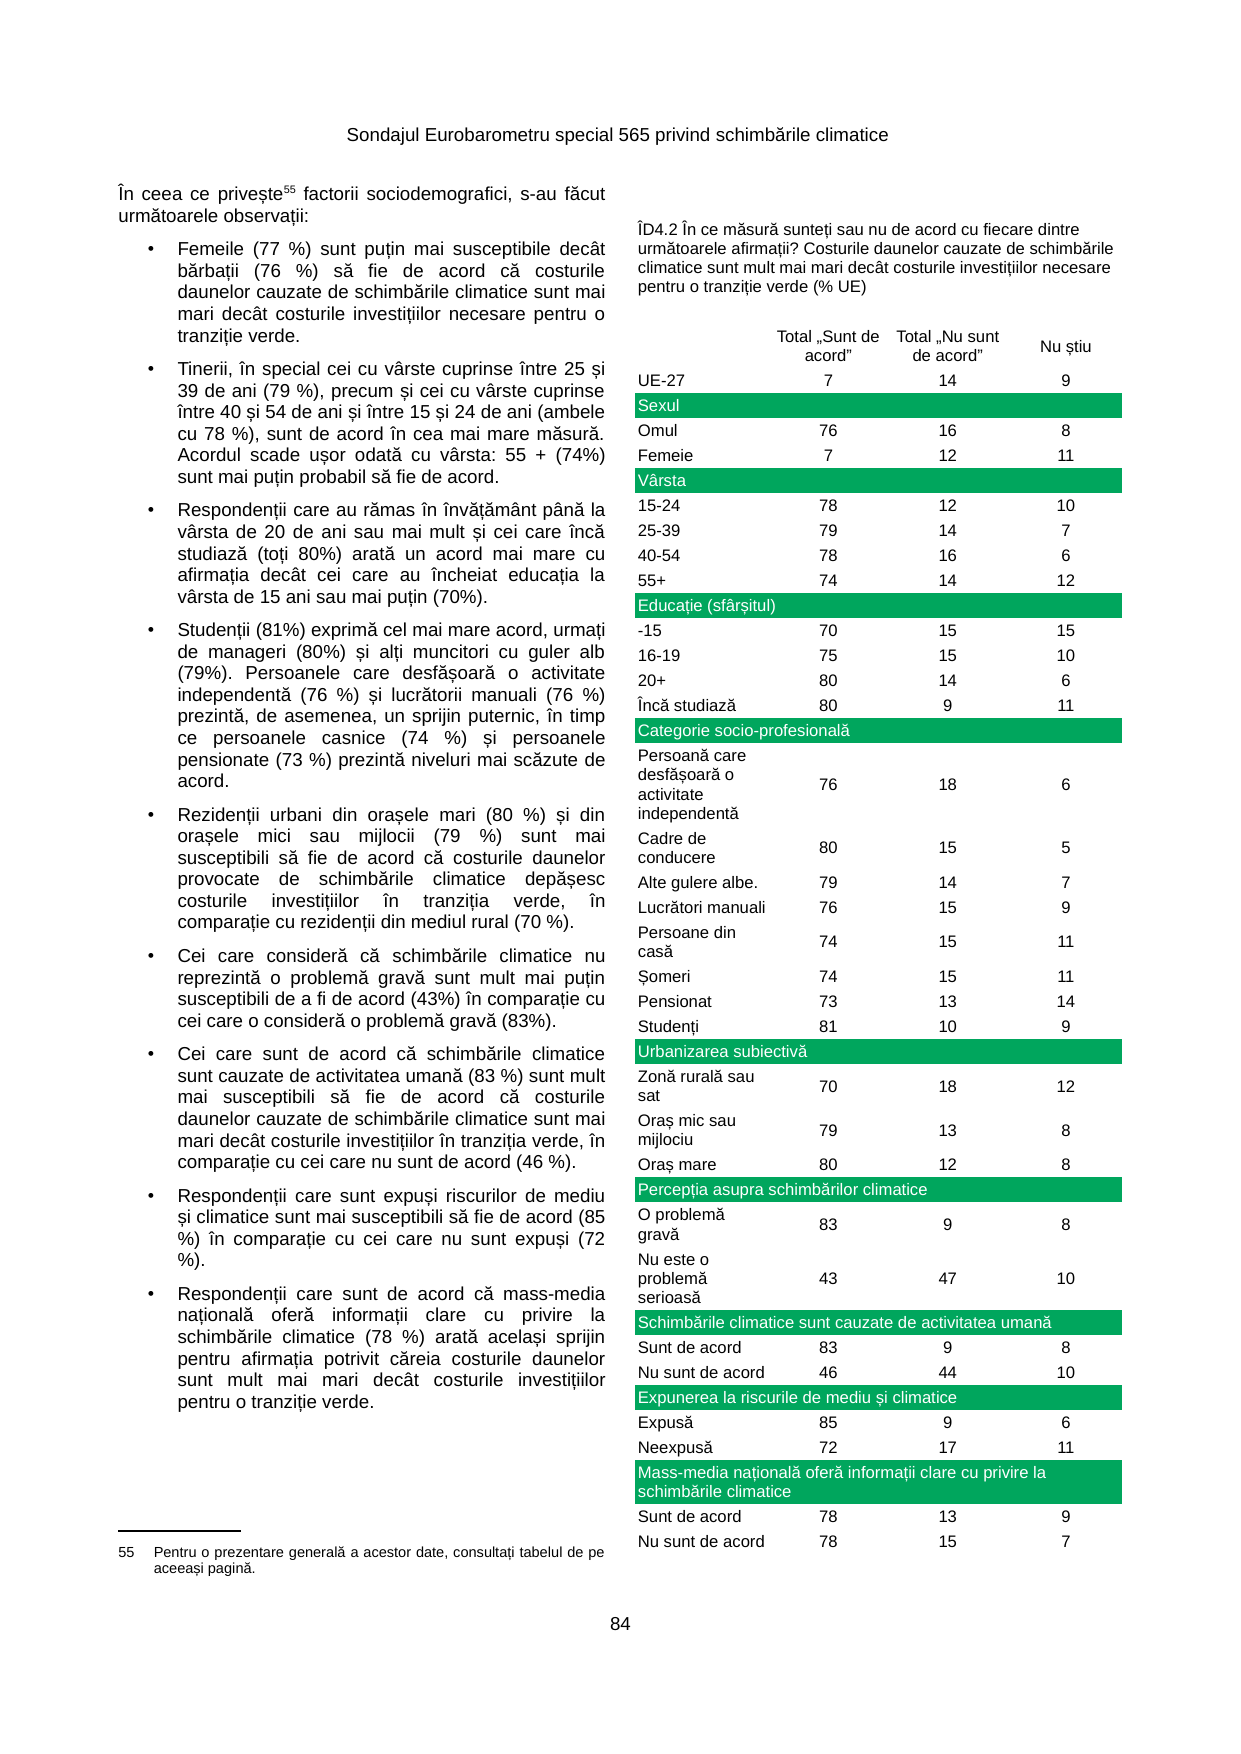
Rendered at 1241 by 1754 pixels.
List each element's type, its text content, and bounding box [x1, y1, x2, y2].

table_cell Sunt de acord [635, 1504, 770, 1529]
list Respondenții care sunt expuși riscurilor de mediu și climatice sunt mai susceptibili să fie de acord (85 %) în comparație cu cei care nu sunt expuși (72 %). [148, 1184, 605, 1271]
table_cell Total „Nu sunt de acord” [886, 324, 1009, 368]
table_cell 17 [886, 1435, 1009, 1460]
table_cell 11 [1009, 920, 1122, 964]
table_cell 9 [886, 693, 1009, 718]
list Tinerii, în special cei cu vârste cuprinse între 25 și 39 de ani (79 %), precum și cei cu vârste cuprinse între 40 și 54 de ani și între 15 și 24 de ani (ambele cu 78 %), sunt de acord în cea mai mare măsură. Acordul scade ușor odată cu vârsta: 55 + (74%) sunt mai puțin probabil să fie de acord. [148, 358, 605, 487]
list Cei care sunt de acord că schimbările climatice sunt cauzate de activitatea umană (83 %) sunt mult mai susceptibili să fie de acord că costurile daunelor cauzate de schimbările climatice sunt mai mari decât costurile investițiilor în tranziția verde, în comparație cu cei care nu sunt de acord (46 %). [148, 1043, 605, 1172]
table_cell Expusă [635, 1410, 770, 1435]
table_cell Expunerea la riscurile de mediu și climatice [635, 1385, 1122, 1410]
table_cell Total „Sunt de acord” [770, 324, 886, 368]
table_cell 76 [770, 895, 886, 920]
table_cell 8 [1009, 418, 1122, 443]
table_cell Neexpusă [635, 1435, 770, 1460]
list Femeile (77 %) sunt puțin mai susceptibile decât bărbații (76 %) să fie de acord că costurile daunelor cauzate de schimbările climatice sunt mai mari decât costurile investițiilor necesare pentru o tranziție verde. [148, 238, 605, 346]
table_cell 15 [886, 895, 1009, 920]
table_cell 14 [886, 568, 1009, 593]
table_cell 14 [886, 518, 1009, 543]
table_cell 80 [770, 1152, 886, 1177]
table_cell 9 [1009, 368, 1122, 393]
table_cell 15 [886, 964, 1009, 989]
table_cell [635, 324, 770, 368]
table_cell 14 [886, 870, 1009, 895]
table_cell Alte gulere albe. [635, 870, 770, 895]
table_cell 74 [770, 568, 886, 593]
table_cell 72 [770, 1435, 886, 1460]
text În ceea ce privește factorii sociodemografici, s-au făcut următoarele observații: [118, 183, 605, 226]
table_cell Schimbările climatice sunt cauzate de activitatea umană [635, 1310, 1122, 1335]
table_cell 14 [886, 668, 1009, 693]
table_cell 78 [770, 543, 886, 568]
table_cell 80 [770, 668, 886, 693]
table_cell 43 [770, 1246, 886, 1310]
table_cell 15 [886, 1529, 1009, 1554]
table_cell [770, 299, 886, 324]
list Respondenții care au rămas în învățământ până la vârsta de 20 de ani sau mai mult și cei care încă studiază (toți 80%) arată un acord mai mare cu afirmația decât cei care au încheiat educația la vârsta de 15 ani sau mai puțin (70%). [148, 499, 605, 607]
table_cell 7 [1009, 1529, 1122, 1554]
table_cell 75 [770, 643, 886, 668]
table_cell 8 [1009, 1202, 1122, 1246]
table_cell 16 [886, 418, 1009, 443]
table_cell 8 [1009, 1152, 1122, 1177]
table_cell 78 [770, 1504, 886, 1529]
table_cell 73 [770, 989, 886, 1014]
table_cell Oraș mare [635, 1152, 770, 1177]
table_cell 81 [770, 1014, 886, 1039]
table_header ÎD4.2 În ce măsură sunteți sau nu de acord cu fiecare dintre următoarele afirmații? Costurile daunelor cauzate de schimbările climatice sunt mult mai mari decât costurile investițiilor necesare pentru o tranziție verde (% UE) [635, 216, 1122, 299]
list Cei care consideră că schimbările climatice nu reprezintă o problemă gravă sunt mult mai puțin susceptibili de a fi de acord (43%) în comparație cu cei care o consideră o problemă gravă (83%). [148, 945, 605, 1031]
table_cell 9 [886, 1202, 1009, 1246]
table_cell 10 [1009, 643, 1122, 668]
table_cell 6 [1009, 668, 1122, 693]
table_cell 18 [886, 743, 1009, 826]
table_cell Sunt de acord [635, 1335, 770, 1360]
table_cell 79 [770, 518, 886, 543]
table_cell 15 [886, 826, 1009, 870]
table_cell 9 [886, 1335, 1009, 1360]
table_cell 15 [886, 643, 1009, 668]
table_cell Persoane din casă [635, 920, 770, 964]
table_cell 9 [1009, 895, 1122, 920]
table_cell 76 [770, 743, 886, 826]
table_cell 74 [770, 920, 886, 964]
table_cell 13 [886, 1108, 1009, 1152]
table_cell 80 [770, 693, 886, 718]
table_cell 16-19 [635, 643, 770, 668]
table_cell 78 [770, 1529, 886, 1554]
table_cell 9 [886, 1410, 1009, 1435]
table_cell 14 [886, 368, 1009, 393]
table_cell Nu sunt de acord [635, 1360, 770, 1385]
table_cell 16 [886, 543, 1009, 568]
table_cell 12 [886, 1152, 1009, 1177]
table_cell 7 [1009, 870, 1122, 895]
table_cell Educație (sfârșitul) [635, 593, 1122, 618]
table_cell 6 [1009, 743, 1122, 826]
table_cell 55+ [635, 568, 770, 593]
table_cell 9 [1009, 1504, 1122, 1529]
table_cell 12 [1009, 568, 1122, 593]
table_cell [635, 299, 770, 324]
table_cell 40-54 [635, 543, 770, 568]
table_cell 70 [770, 1064, 886, 1108]
list Respondenții care sunt de acord că mass-media națională oferă informații clare cu privire la schimbările climatice (78 %) arată același sprijin pentru afirmația potrivit căreia costurile daunelor sunt mult mai mari decât costurile investițiilor pentru o tranziție verde. [148, 1283, 605, 1412]
table_cell Studenți [635, 1014, 770, 1039]
table_cell 18 [886, 1064, 1009, 1108]
table_cell Femeie [635, 443, 770, 468]
table_cell [1009, 299, 1122, 324]
table_cell 79 [770, 870, 886, 895]
table_cell 11 [1009, 964, 1122, 989]
table_cell 85 [770, 1410, 886, 1435]
table_cell O problemă gravă [635, 1202, 770, 1246]
table_cell 14 [1009, 989, 1122, 1014]
table_cell 13 [886, 989, 1009, 1014]
table_cell -15 [635, 618, 770, 643]
table_cell Zonă rurală sau sat [635, 1064, 770, 1108]
table_cell 9 [1009, 1014, 1122, 1039]
table_cell Omul [635, 418, 770, 443]
table_cell Oraș mic sau mijlociu [635, 1108, 770, 1152]
table_cell UE-27 [635, 368, 770, 393]
table_cell 70 [770, 618, 886, 643]
text Pentru o prezentare generală a acestor date, consultați tabelul de pe aceeași pagină. [118, 1543, 605, 1577]
table_cell 76 [770, 418, 886, 443]
table_cell 10 [1009, 493, 1122, 518]
table_cell 8 [1009, 1108, 1122, 1152]
table_cell 44 [886, 1360, 1009, 1385]
table_cell Nu este o problemă serioasă [635, 1246, 770, 1310]
table_cell 11 [1009, 1435, 1122, 1460]
table_cell Șomeri [635, 964, 770, 989]
table_cell 10 [886, 1014, 1009, 1039]
table_cell 15 [886, 618, 1009, 643]
table_cell 78 [770, 493, 886, 518]
table_cell 15-24 [635, 493, 770, 518]
table_cell 12 [1009, 1064, 1122, 1108]
table_cell 15 [886, 920, 1009, 964]
table_cell Pensionat [635, 989, 770, 1014]
table_cell 13 [886, 1504, 1009, 1529]
table_cell 20+ [635, 668, 770, 693]
table_cell Urbanizarea subiectivă [635, 1039, 1122, 1064]
table_cell 5 [1009, 826, 1122, 870]
table_cell 83 [770, 1335, 886, 1360]
table_cell Vârsta [635, 468, 1122, 493]
table_cell 7 [1009, 518, 1122, 543]
table_cell 79 [770, 1108, 886, 1152]
table_cell 7 [770, 368, 886, 393]
table_cell Cadre de conducere [635, 826, 770, 870]
table_cell 15 [1009, 618, 1122, 643]
table_cell [886, 299, 1009, 324]
table_cell Încă studiază [635, 693, 770, 718]
table_cell Nu știu [1009, 324, 1122, 368]
table_cell 11 [1009, 693, 1122, 718]
table_cell 46 [770, 1360, 886, 1385]
table_cell 12 [886, 493, 1009, 518]
table_cell 74 [770, 964, 886, 989]
table_cell 47 [886, 1246, 1009, 1310]
table_cell Categorie socio-profesională [635, 718, 1122, 743]
table_cell 80 [770, 826, 886, 870]
table_cell 6 [1009, 543, 1122, 568]
table_cell 7 [770, 443, 886, 468]
table_cell 6 [1009, 1410, 1122, 1435]
list Studenții (81%) exprimă cel mai mare acord, urmați de manageri (80%) și alți muncitori cu guler alb (79%). Persoanele care desfășoară o activitate independentă (76 %) și lucrătorii manuali (76 %) prezintă, de asemenea, un sprijin puternic, în timp ce persoanele casnice (74 %) și persoanele pensionate (73 %) prezintă niveluri mai scăzute de acord. [148, 619, 605, 792]
list Rezidenții urbani din orașele mari (80 %) și din orașele mici sau mijlocii (79 %) sunt mai susceptibili să fie de acord că costurile daunelor provocate de schimbările climatice depășesc costurile investițiilor în tranziția verde, în comparație cu rezidenții din mediul rural (70 %). [148, 803, 605, 933]
table_cell 10 [1009, 1246, 1122, 1310]
table_cell 10 [1009, 1360, 1122, 1385]
table_cell Nu sunt de acord [635, 1529, 770, 1554]
table_cell 8 [1009, 1335, 1122, 1360]
table_cell Lucrători manuali [635, 895, 770, 920]
table_cell 11 [1009, 443, 1122, 468]
table_cell 25-39 [635, 518, 770, 543]
table_cell Mass-media națională oferă informații clare cu privire la schimbările climatice [635, 1460, 1122, 1504]
table_cell 12 [886, 443, 1009, 468]
table_cell Percepția asupra schimbărilor climatice [635, 1177, 1122, 1202]
table_cell Persoană care desfășoară o activitate independentă [635, 743, 770, 826]
table_cell 83 [770, 1202, 886, 1246]
table_cell Sexul [635, 393, 1122, 418]
